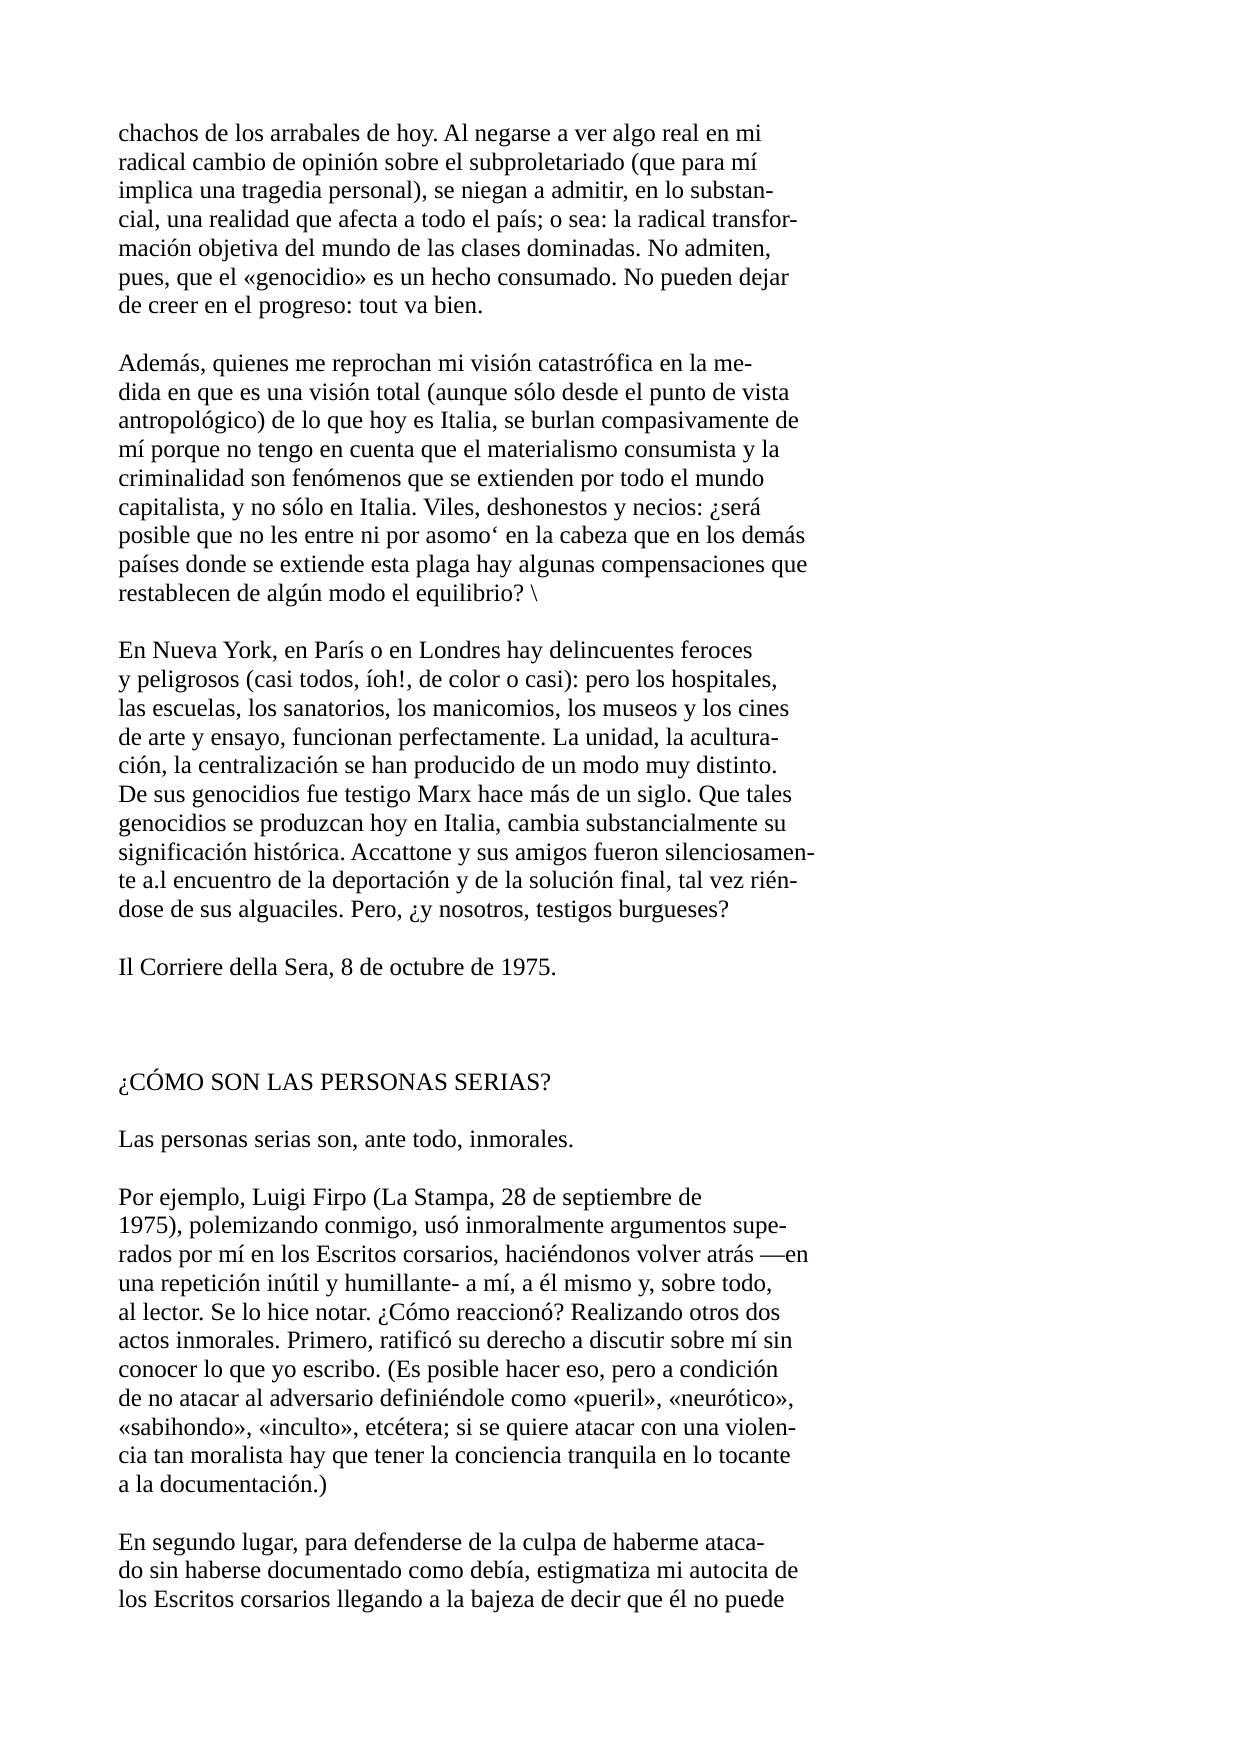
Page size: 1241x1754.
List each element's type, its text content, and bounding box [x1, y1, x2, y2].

text Il Corriere della Sera, 8 de octubre de 1975. [118, 952, 1122, 981]
text cial, una realidad que afecta a todo el país; o sea: la radical transfor- [118, 204, 1122, 233]
text do sin haberse documentado como debía, estigmatiza mi autocita de [118, 1556, 1122, 1584]
text implica una tragedia personal), se niegan a admitir, en lo substan- [118, 176, 1122, 204]
text cia tan moralista hay que tener la conciencia tranquila en lo tocante [118, 1441, 1122, 1469]
text restablecen de algún modo el equilibrio? \ [118, 578, 1122, 607]
text mí porque no tengo en cuenta que el materialismo consumista y la [118, 434, 1122, 463]
text de arte y ensayo, funcionan perfectamente. La unidad, la acultura- [118, 722, 1122, 751]
text dida en que es una visión total (aunque sólo desde el punto de vista [118, 377, 1122, 406]
text de creer en el progreso: tout va bien. [118, 291, 1122, 319]
text los Escritos corsarios llegando a la bajeza de decir que él no puede [118, 1584, 1122, 1613]
text Por ejemplo, Luigi Firpo (La Stampa, 28 de septiembre de [118, 1182, 1122, 1211]
text países donde se extiende esta plaga hay algunas compensaciones que [118, 549, 1122, 578]
text mación objetiva del mundo de las clases dominadas. No admiten, [118, 233, 1122, 262]
text criminalidad son fenómenos que se extienden por todo el mundo [118, 463, 1122, 492]
text al lector. Se lo hice notar. ¿Cómo reaccionó? Realizando otros dos [118, 1297, 1122, 1326]
text posible que no les entre ni por asomo‘ en la cabeza que en los demás [118, 521, 1122, 549]
text a la documentación.) [118, 1469, 1122, 1498]
text actos inmorales. Primero, ratificó su derecho a discutir sobre mí sin [118, 1326, 1122, 1354]
text Además, quienes me reprochan mi visión catastrófica en la me- [118, 348, 1122, 377]
text ción, la centralización se han producido de un modo muy distinto. [118, 751, 1122, 779]
text «sabihondo», «inculto», etcétera; si se quiere atacar con una violen- [118, 1412, 1122, 1441]
text rados por mí en los Escritos corsarios, haciéndonos volver atrás —en [118, 1239, 1122, 1268]
text 1975), polemizando conmigo, usó inmoralmente argumentos supe- [118, 1211, 1122, 1239]
text radical cambio de opinión sobre el subproletariado (que para mí [118, 147, 1122, 176]
text te a.l encuentro de la deportación y de la solución final, tal vez rién- [118, 866, 1122, 894]
text las escuelas, los sanatorios, los manicomios, los museos y los cines [118, 693, 1122, 722]
text dose de sus alguaciles. Pero, ¿y nosotros, testigos burgueses? [118, 894, 1122, 923]
text ¿CÓMO SON LAS PERSONAS SERIAS? [118, 1067, 1122, 1096]
text de no atacar al adversario definiéndole como «pueril», «neurótico», [118, 1383, 1122, 1412]
text En segundo lugar, para defenderse de la culpa de haberme ataca- [118, 1527, 1122, 1556]
text chachos de los arrabales de hoy. Al negarse a ver algo real en mi [118, 118, 1122, 147]
text significación histórica. Accattone y sus amigos fueron silenciosamen- [118, 837, 1122, 866]
text genocidios se produzcan hoy en Italia, cambia substancialmente su [118, 808, 1122, 837]
text y peligrosos (casi todos, íoh!, de color o casi): pero los hospitales, [118, 664, 1122, 693]
text capitalista, y no sólo en Italia. Viles, deshonestos y necios: ¿será [118, 492, 1122, 521]
text pues, que el «genocidio» es un hecho consumado. No pueden dejar [118, 262, 1122, 291]
text En Nueva York, en París o en Londres hay delincuentes feroces [118, 636, 1122, 664]
text conocer lo que yo escribo. (Es posible hacer eso, pero a condición [118, 1354, 1122, 1383]
text De sus genocidios fue testigo Marx hace más de un siglo. Que tales [118, 779, 1122, 808]
text una repetición inútil y humillante- a mí, a él mismo y, sobre todo, [118, 1268, 1122, 1297]
text antropológico) de lo que hoy es Italia, se burlan compasivamente de [118, 406, 1122, 434]
text Las personas serias son, ante todo, inmorales. [118, 1124, 1122, 1153]
